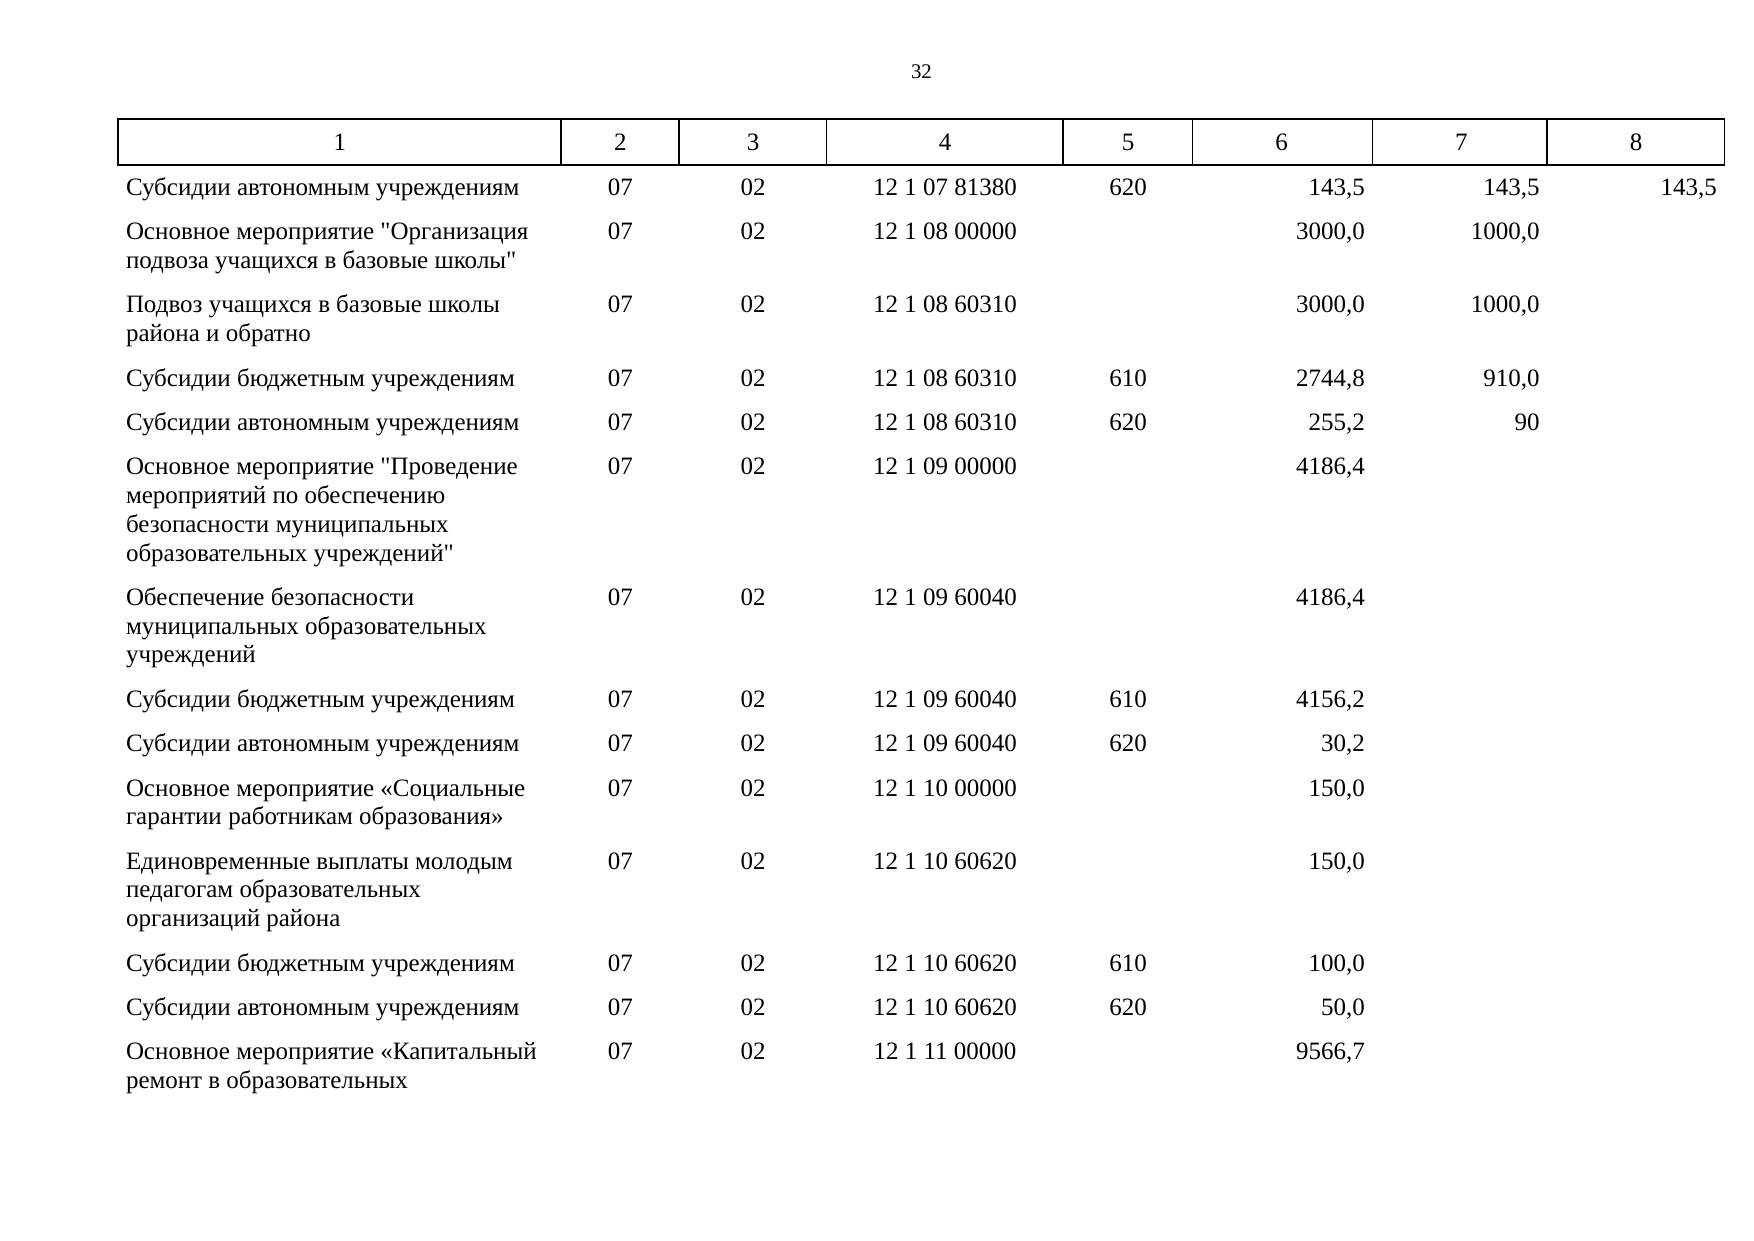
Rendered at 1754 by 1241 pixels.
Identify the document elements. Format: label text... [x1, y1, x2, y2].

table_cell 100,0 [1193, 940, 1372, 984]
table_cell 02 [679, 444, 827, 574]
table_cell 4186,4 [1193, 574, 1372, 676]
table_header [119, 120, 560, 164]
table_cell Субсидии автономным учреждениям [118, 720, 561, 765]
table_cell [1372, 838, 1547, 940]
table_cell 02 [679, 720, 827, 765]
table_cell [1547, 355, 1724, 399]
table_cell [1063, 209, 1193, 282]
table_cell 02 [679, 166, 827, 208]
table_cell 07 [561, 676, 679, 720]
table_cell [1372, 1029, 1547, 1102]
table_cell 610 [1063, 676, 1193, 720]
table_cell 02 [679, 574, 827, 676]
table_cell 02 [679, 355, 827, 399]
table_cell 12 1 08 60310 [827, 399, 1063, 443]
table_cell [1063, 282, 1193, 355]
table_cell 02 [679, 765, 827, 838]
table_cell 3000,0 [1193, 209, 1372, 282]
table_cell 12 1 08 60310 [827, 282, 1063, 355]
table_cell 143,5 [1372, 166, 1547, 208]
table_cell 07 [561, 720, 679, 765]
table_cell 02 [679, 209, 827, 282]
table_cell 02 [679, 838, 827, 940]
table_header 2 [569, 128, 671, 156]
table_cell [1372, 676, 1547, 720]
table_cell 50,0 [1193, 984, 1372, 1028]
table_cell 12 1 11 00000 [827, 1029, 1063, 1102]
table_cell Основное мероприятие "Организация подвоза учащихся в базовые школы" [118, 209, 561, 282]
table_cell 07 [561, 166, 679, 208]
table_cell [1547, 984, 1724, 1028]
table_cell [1372, 765, 1547, 838]
table_cell [1547, 838, 1724, 940]
table_cell Субсидии автономным учреждениям [118, 166, 561, 208]
table_cell 02 [679, 282, 827, 355]
table_cell 07 [561, 355, 679, 399]
table_cell [1372, 574, 1547, 676]
table_cell [1547, 676, 1724, 720]
table_cell Субсидии автономным учреждениям [118, 399, 561, 443]
table_cell [1063, 1029, 1193, 1102]
table_cell 620 [1063, 720, 1193, 765]
table_cell [1372, 984, 1547, 1028]
table_cell [1547, 1029, 1724, 1102]
table_cell Основное мероприятие «Капитальный ремонт в образовательных [118, 1029, 561, 1102]
table_cell [1547, 282, 1724, 355]
table_header [1193, 120, 1372, 164]
table_cell [1547, 720, 1724, 765]
table_cell [1063, 574, 1193, 676]
table_cell 255,2 [1193, 399, 1372, 443]
table_cell 143,5 [1547, 166, 1724, 208]
table_cell Единовременные выплаты молодым педагогам образовательных организаций района [118, 838, 561, 940]
table_cell 12 1 10 00000 [827, 765, 1063, 838]
table_cell Субсидии автономным учреждениям [118, 984, 561, 1028]
table_cell [1372, 444, 1547, 574]
table_cell 12 1 09 60040 [827, 676, 1063, 720]
table_cell 07 [561, 209, 679, 282]
table_cell 1000,0 [1372, 282, 1547, 355]
table_cell 12 1 09 60040 [827, 720, 1063, 765]
table_cell [1063, 765, 1193, 838]
table_cell [1547, 444, 1724, 574]
table_cell Подвоз учащихся в базовые школы района и обратно [118, 282, 561, 355]
table_cell Субсидии бюджетным учреждениям [118, 355, 561, 399]
table_header [827, 120, 1062, 164]
table_cell 90 [1372, 399, 1547, 443]
table_cell 4156,2 [1193, 676, 1372, 720]
table_cell 07 [561, 765, 679, 838]
table_header [1373, 120, 1546, 164]
table_cell 12 1 07 81380 [827, 166, 1063, 208]
table_cell 12 1 10 60620 [827, 940, 1063, 984]
table_cell 07 [561, 940, 679, 984]
table_cell 150,0 [1193, 765, 1372, 838]
table_cell 1000,0 [1372, 209, 1547, 282]
table_header [1064, 120, 1192, 164]
table_header 8 [1555, 128, 1716, 156]
table_cell [1063, 838, 1193, 940]
table_cell 12 1 08 60310 [827, 355, 1063, 399]
table_cell Основное мероприятие «Социальные гарантии работникам образования» [118, 765, 561, 838]
table_header 6 [1201, 128, 1362, 156]
table_cell 02 [679, 1029, 827, 1102]
table_cell [1547, 399, 1724, 443]
table_cell 3000,0 [1193, 282, 1372, 355]
table_cell 07 [561, 574, 679, 676]
table_cell 143,5 [1193, 166, 1372, 208]
table_cell 4186,4 [1193, 444, 1372, 574]
table_cell Субсидии бюджетным учреждениям [118, 940, 561, 984]
table_cell 07 [561, 282, 679, 355]
table_cell 12 1 08 00000 [827, 209, 1063, 282]
table_cell 02 [679, 940, 827, 984]
table_cell [1547, 940, 1724, 984]
table_cell 610 [1063, 355, 1193, 399]
table_cell 2744,8 [1193, 355, 1372, 399]
table_cell 910,0 [1372, 355, 1547, 399]
table_cell 12 1 10 60620 [827, 838, 1063, 940]
table_cell 9566,7 [1193, 1029, 1372, 1102]
table_cell 07 [561, 399, 679, 443]
table_cell 07 [561, 444, 679, 574]
table_cell Основное мероприятие "Проведение мероприятий по обеспечению безопасности муниципальных образовательных учреждений" [118, 444, 561, 574]
table_cell 620 [1063, 166, 1193, 208]
table_cell [1372, 940, 1547, 984]
table_cell [1547, 765, 1724, 838]
table_cell 07 [561, 1029, 679, 1102]
table_cell 30,2 [1193, 720, 1372, 765]
table_cell Обеспечение безопасности муниципальных образовательных учреждений [118, 574, 561, 676]
table_cell 12 1 09 60040 [827, 574, 1063, 676]
table_cell 02 [679, 984, 827, 1028]
table_cell 620 [1063, 399, 1193, 443]
table_cell 02 [679, 399, 827, 443]
table_cell 610 [1063, 940, 1193, 984]
table_cell [1372, 720, 1547, 765]
table_cell 12 1 09 00000 [827, 444, 1063, 574]
table_cell [1547, 574, 1724, 676]
table_cell 620 [1063, 984, 1193, 1028]
table_cell 02 [679, 676, 827, 720]
table_cell Субсидии бюджетным учреждениям [118, 676, 561, 720]
table_cell [1547, 209, 1724, 282]
table_cell [1063, 444, 1193, 574]
table_header [680, 120, 826, 164]
table_cell 07 [561, 984, 679, 1028]
table_header 1 [126, 128, 553, 156]
table_header [562, 120, 678, 164]
table_header 4 [835, 128, 1055, 156]
table_cell 150,0 [1193, 838, 1372, 940]
table_header 3 [687, 128, 819, 156]
table_header 5 [1071, 128, 1185, 156]
table_cell 07 [561, 838, 679, 940]
table_header 7 [1380, 128, 1542, 156]
table_header [1548, 120, 1724, 164]
table_cell 12 1 10 60620 [827, 984, 1063, 1028]
